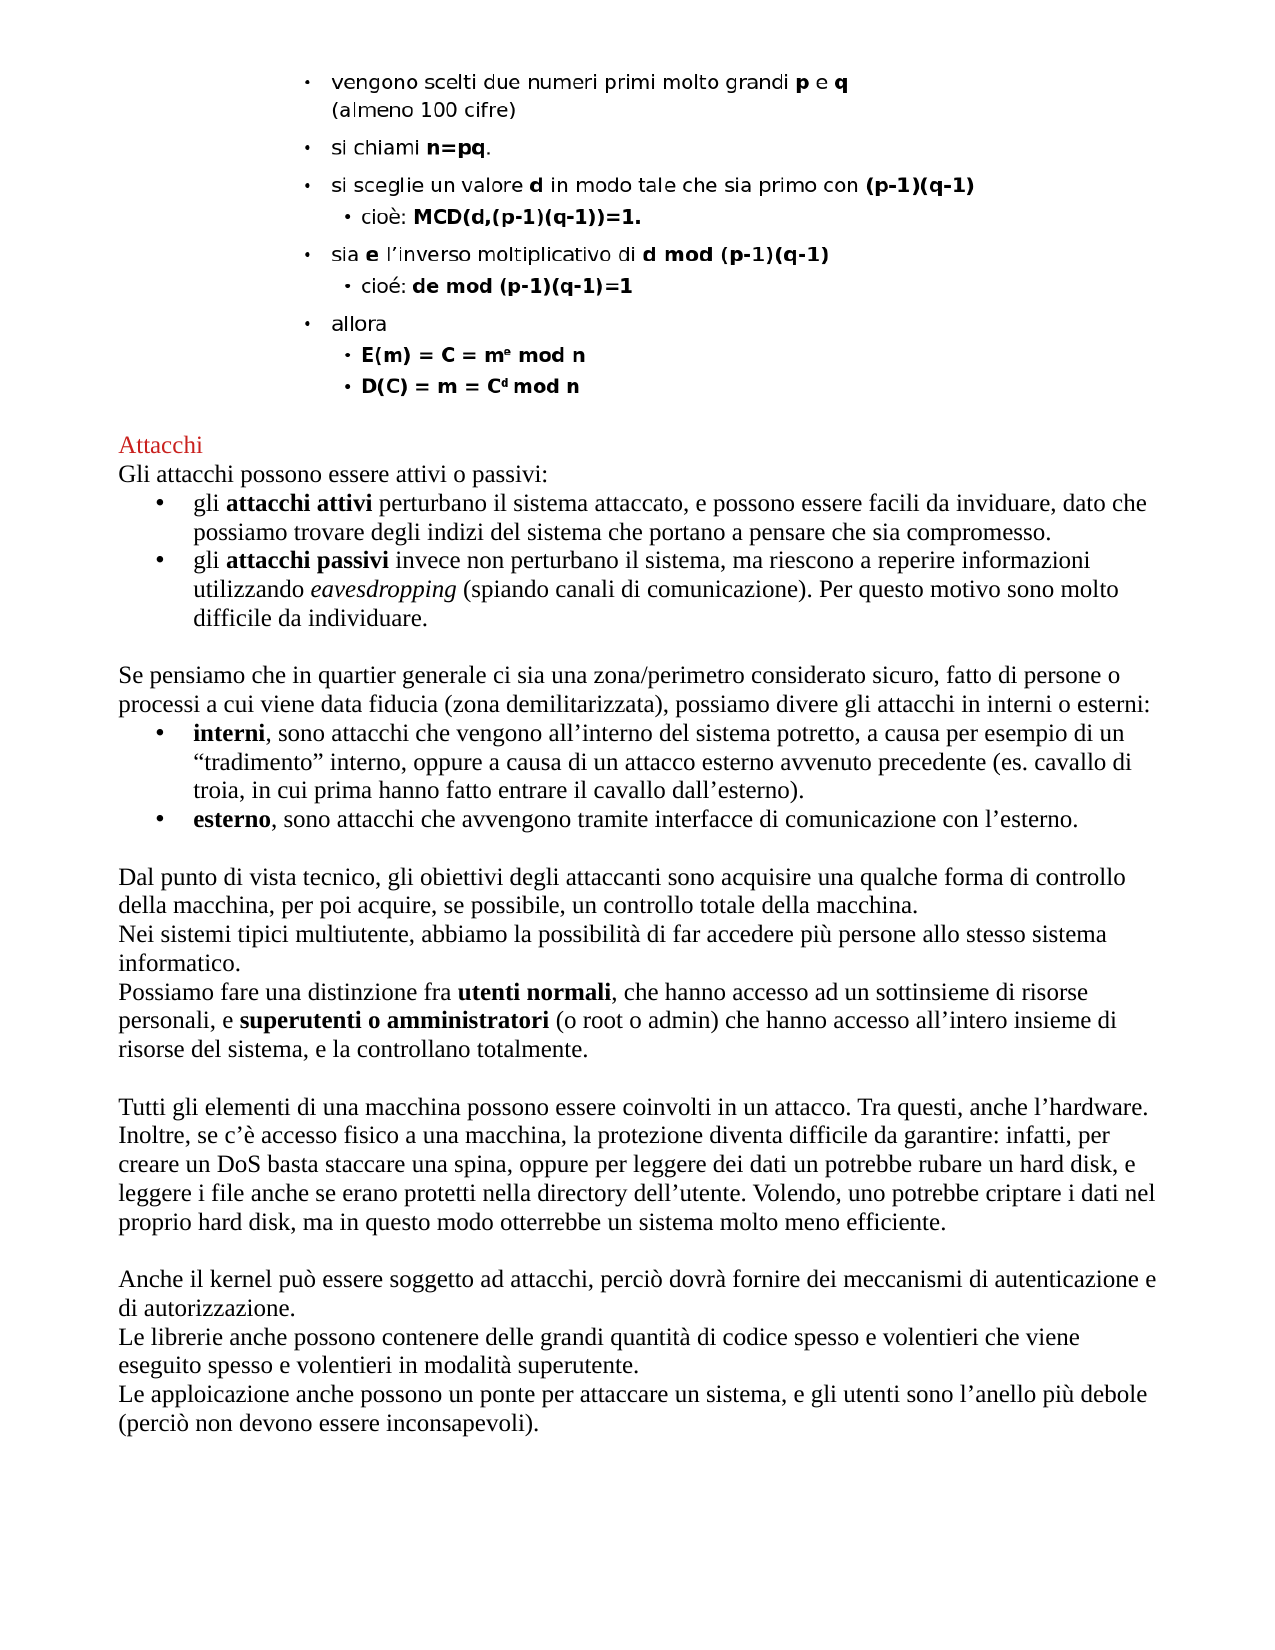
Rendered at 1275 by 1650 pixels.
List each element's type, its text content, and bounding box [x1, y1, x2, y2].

text Attacchi [118, 430, 1157, 459]
text Dal punto di vista tecnico, gli obiettivi degli attaccanti sono acquisire una qualche forma di controllo della macchina, per poi acquire, se possibile, un controllo totale della macchina. [118, 862, 1157, 919]
text Nei sistemi tipici multiutente, abbiamo la possibilità di far accedere più persone allo stesso sistema informatico. [118, 919, 1157, 977]
list interni, sono attacchi che vengono all’interno del sistema potretto, a causa per esempio di un “tradimento” interno, oppure a causa di un attacco esterno avvenuto precedente (es. cavallo di troia, in cui prima hanno fatto entrare il cavallo dall’esterno). [156, 718, 1157, 804]
text Tutti gli elementi di una macchina possono essere coinvolti in un attacco. Tra questi, anche l’hardware. Inoltre, se c’è accesso fisico a una macchina, la protezione diventa difficile da garantire: infatti, per creare un DoS basta staccare una spina, oppure per leggere dei dati un potrebbe rubare un hard disk, e leggere i file anche se erano protetti nella directory dell’utente. Volendo, uno potrebbe criptare i dati nel proprio hard disk, ma in questo modo otterrebbe un sistema molto meno efficiente. [118, 1092, 1157, 1235]
text Possiamo fare una distinzione fra utenti normali, che hanno accesso ad un sottinsieme di risorse personali, e superutenti o amministratori (o root o admin) che hanno accesso all’intero insieme di risorse del sistema, e la controllano totalmente. [118, 977, 1157, 1063]
list gli attacchi attivi perturbano il sistema attaccato, e possono essere facili da inviduare, dato che possiamo trovare degli indizi del sistema che portano a pensare che sia compromesso. [156, 488, 1157, 545]
text Anche il kernel può essere soggetto ad attacchi, perciò dovrà fornire dei meccanismi di autenticazione e di autorizzazione. [118, 1264, 1157, 1322]
text Le apploicazione anche possono un ponte per attaccare un sistema, e gli utenti sono l’anello più debole (perciò non devono essere inconsapevoli). [118, 1379, 1157, 1437]
picture [297, 60, 978, 402]
text Gli attacchi possono essere attivi o passivi: [118, 459, 1157, 488]
text Le librerie anche possono contenere delle grandi quantità di codice spesso e volentieri che viene eseguito spesso e volentieri in modalità superutente. [118, 1322, 1157, 1379]
text Se pensiamo che in quartier generale ci sia una zona/perimetro considerato sicuro, fatto di persone o processi a cui viene data fiducia (zona demilitarizzata), possiamo divere gli attacchi in interni o esterni: [118, 660, 1157, 718]
list esterno, sono attacchi che avvengono tramite interfacce di comunicazione con l’esterno. [156, 804, 1157, 833]
list gli attacchi passivi invece non perturbano il sistema, ma riescono a reperire informazioni utilizzando eavesdropping (spiando canali di comunicazione). Per questo motivo sono molto difficile da individuare. [156, 545, 1157, 632]
